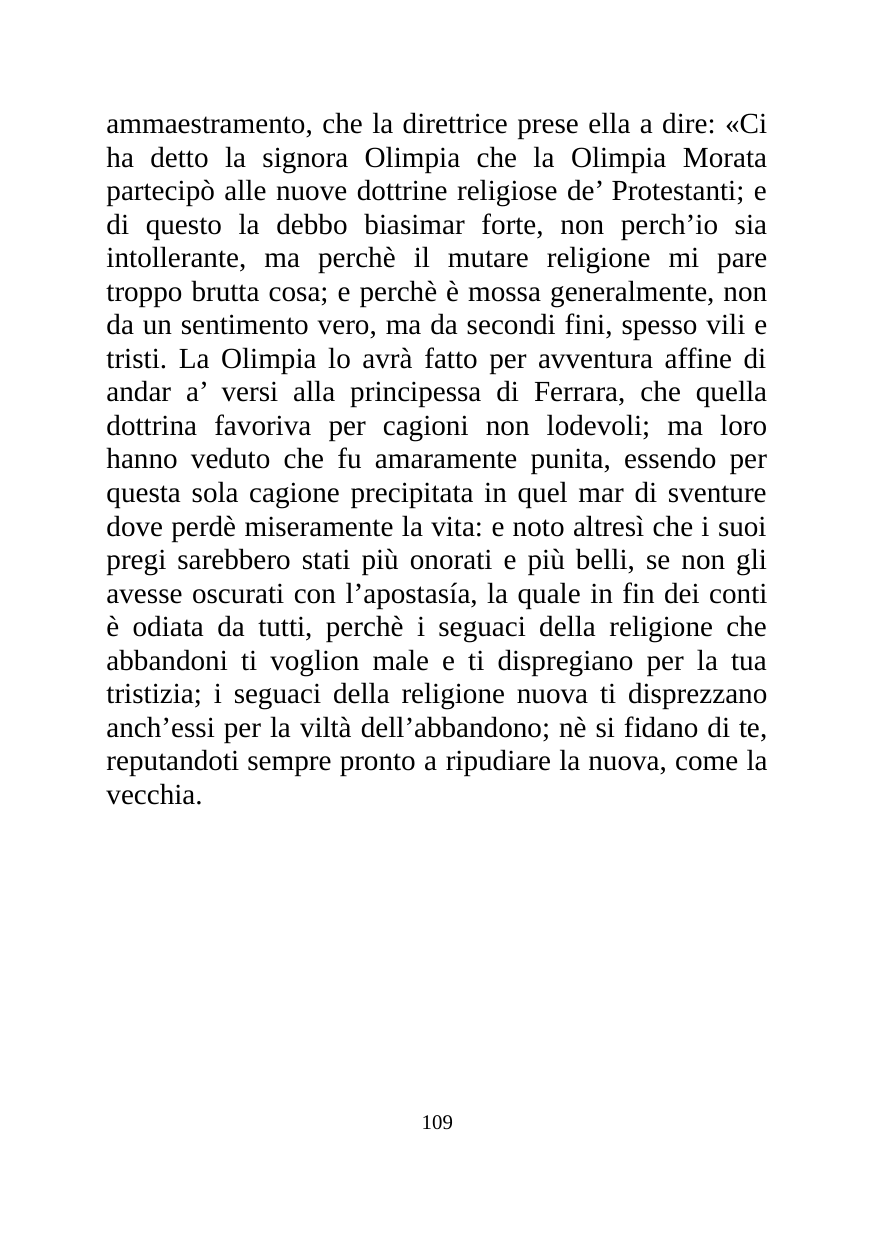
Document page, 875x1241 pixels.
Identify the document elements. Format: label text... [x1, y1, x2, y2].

text ammaestramento, che la direttrice prese ella a dire: «Ci ha detto la signora Olimpia che la Olimpia Morata partecipò alle nuove dottrine religiose de’ Protestanti; e di questo la debbo biasimar forte, non perch’io sia intollerante, ma perchè il mutare religione mi pare troppo brutta cosa; e perchè è mossa generalmente, non da un sentimento vero, ma da secondi fini, spesso vili e tristi. La Olimpia lo avrà fatto per avventura affine di andar a’ versi alla principessa di Ferrara, che quella dottrina favoriva per cagioni non lodevoli; ma loro hanno veduto che fu amaramente punita, essendo per questa sola cagione precipitata in quel mar di sventure dove perdè miseramente la vita: e noto altresì che i suoi pregi sarebbero stati più onorati e più belli, se non gli avesse oscurati con l’apostasía, la quale in fin dei conti è odiata da tutti, perchè i seguaci della religione che abbandoni ti voglion male e ti dispregiano per la tua tristizia; i seguaci della religione nuova ti disprezzano anch’essi per la viltà dell’abbandono; nè si fidano di te, reputandoti sempre pronto a ripudiare la nuova, come la vecchia. [106, 106, 768, 811]
